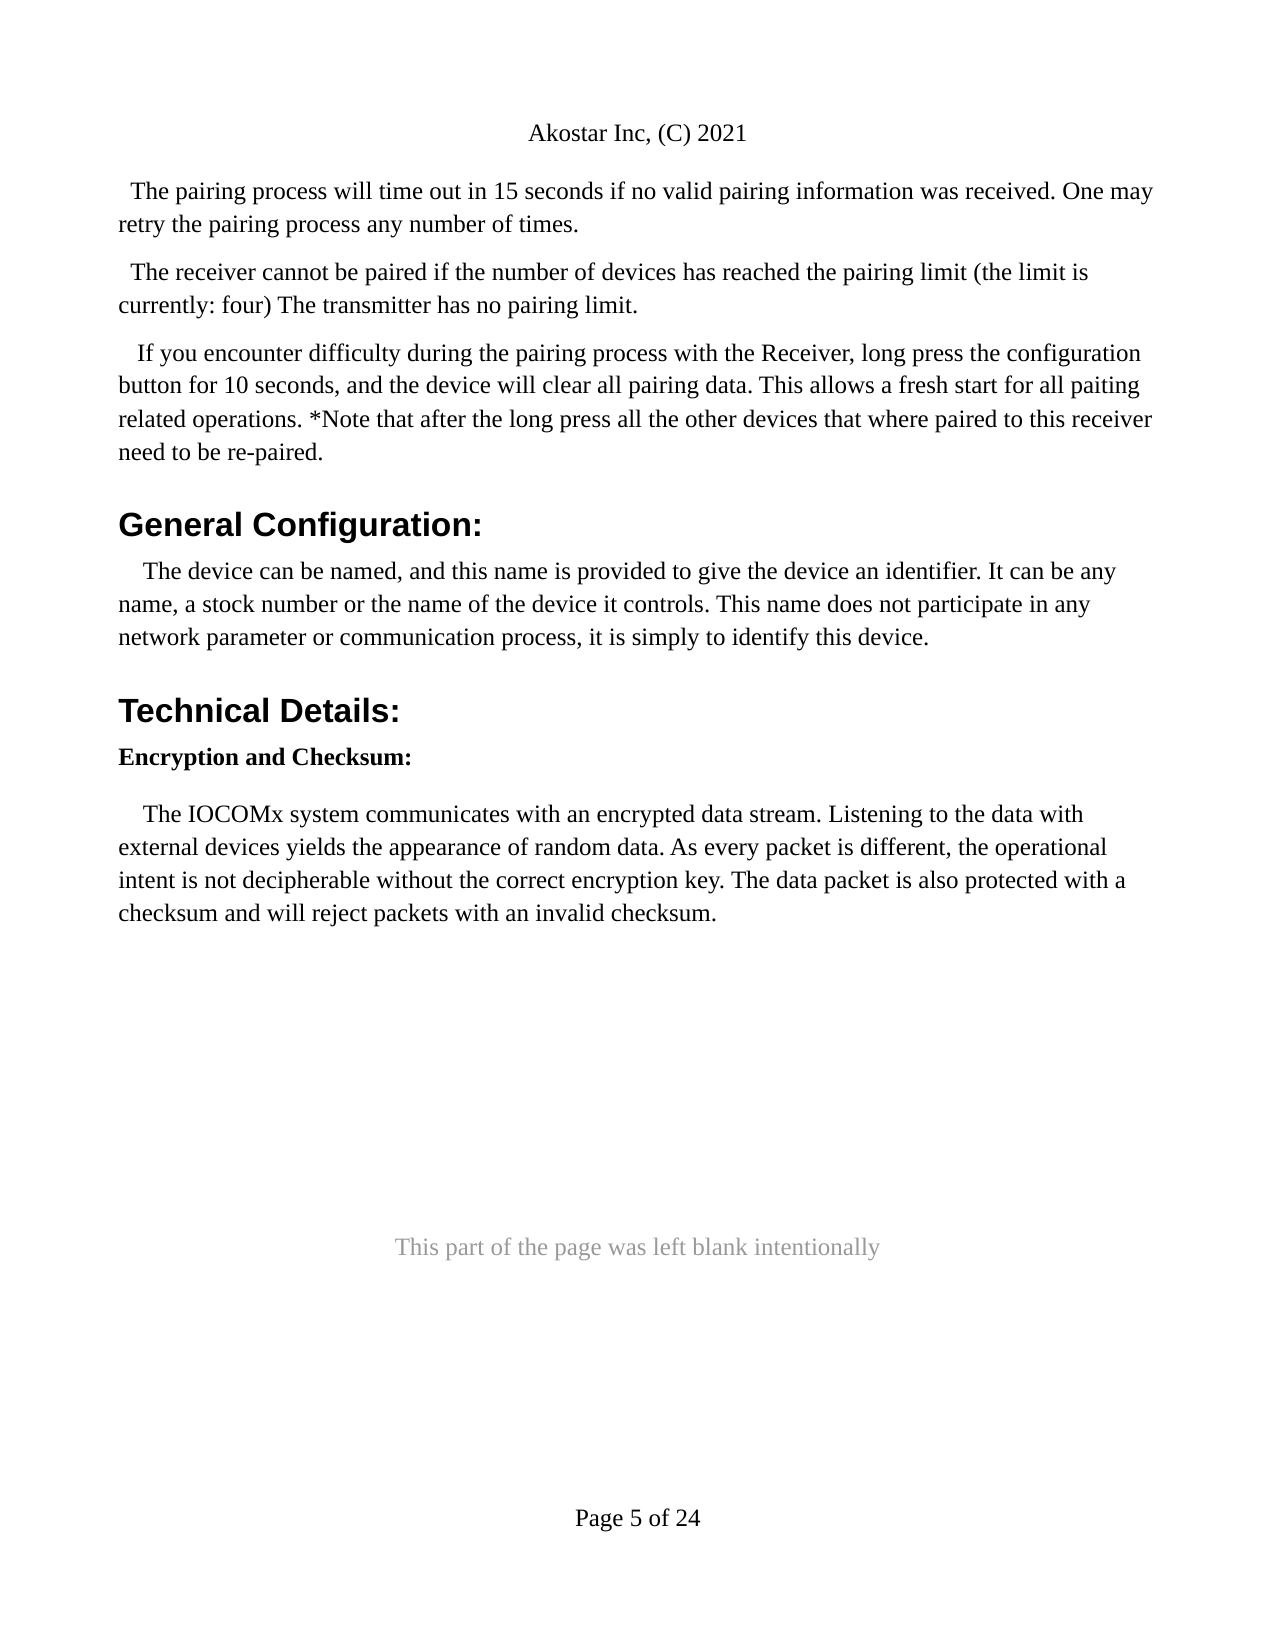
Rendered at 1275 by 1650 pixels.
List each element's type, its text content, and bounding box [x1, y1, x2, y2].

text If you encounter difficulty during the pairing process with the Receiver, long press the configuration button for 10 seconds, and the device will clear all pairing data. This allows a fresh start for all paiting related operations. *Note that after the long press all the other devices that where paired to this receiver need to be re-paired. [118, 338, 1157, 465]
subtitle General Configuration: [118, 505, 1157, 544]
text The IOCOMx system communicates with an encrypted data stream. Listening to the data with external devices yields the appearance of random data. As every packet is different, the operational intent is not decipherable without the correct encryption key. The data packet is also protected with a checksum and will reject packets with an invalid checksum. [118, 799, 1157, 927]
subtitle Technical Details: [118, 691, 1157, 729]
text Encryption and Checksum: [118, 742, 1157, 771]
text The receiver cannot be paired if the number of devices has reached the pairing limit (the limit is currently: four) The transmitter has no pairing limit. [118, 257, 1157, 319]
text The device can be named, and this name is provided to give the device an identifier. It can be any name, a stock number or the name of the device it controls. This name does not participate in any network parameter or communication process, it is simply to identify this device. [118, 556, 1157, 651]
text This part of the page was left blank intentionally [118, 1232, 1157, 1260]
text The pairing process will time out in 15 seconds if no valid pairing information was received. One may retry the pairing process any number of times. [118, 176, 1157, 238]
